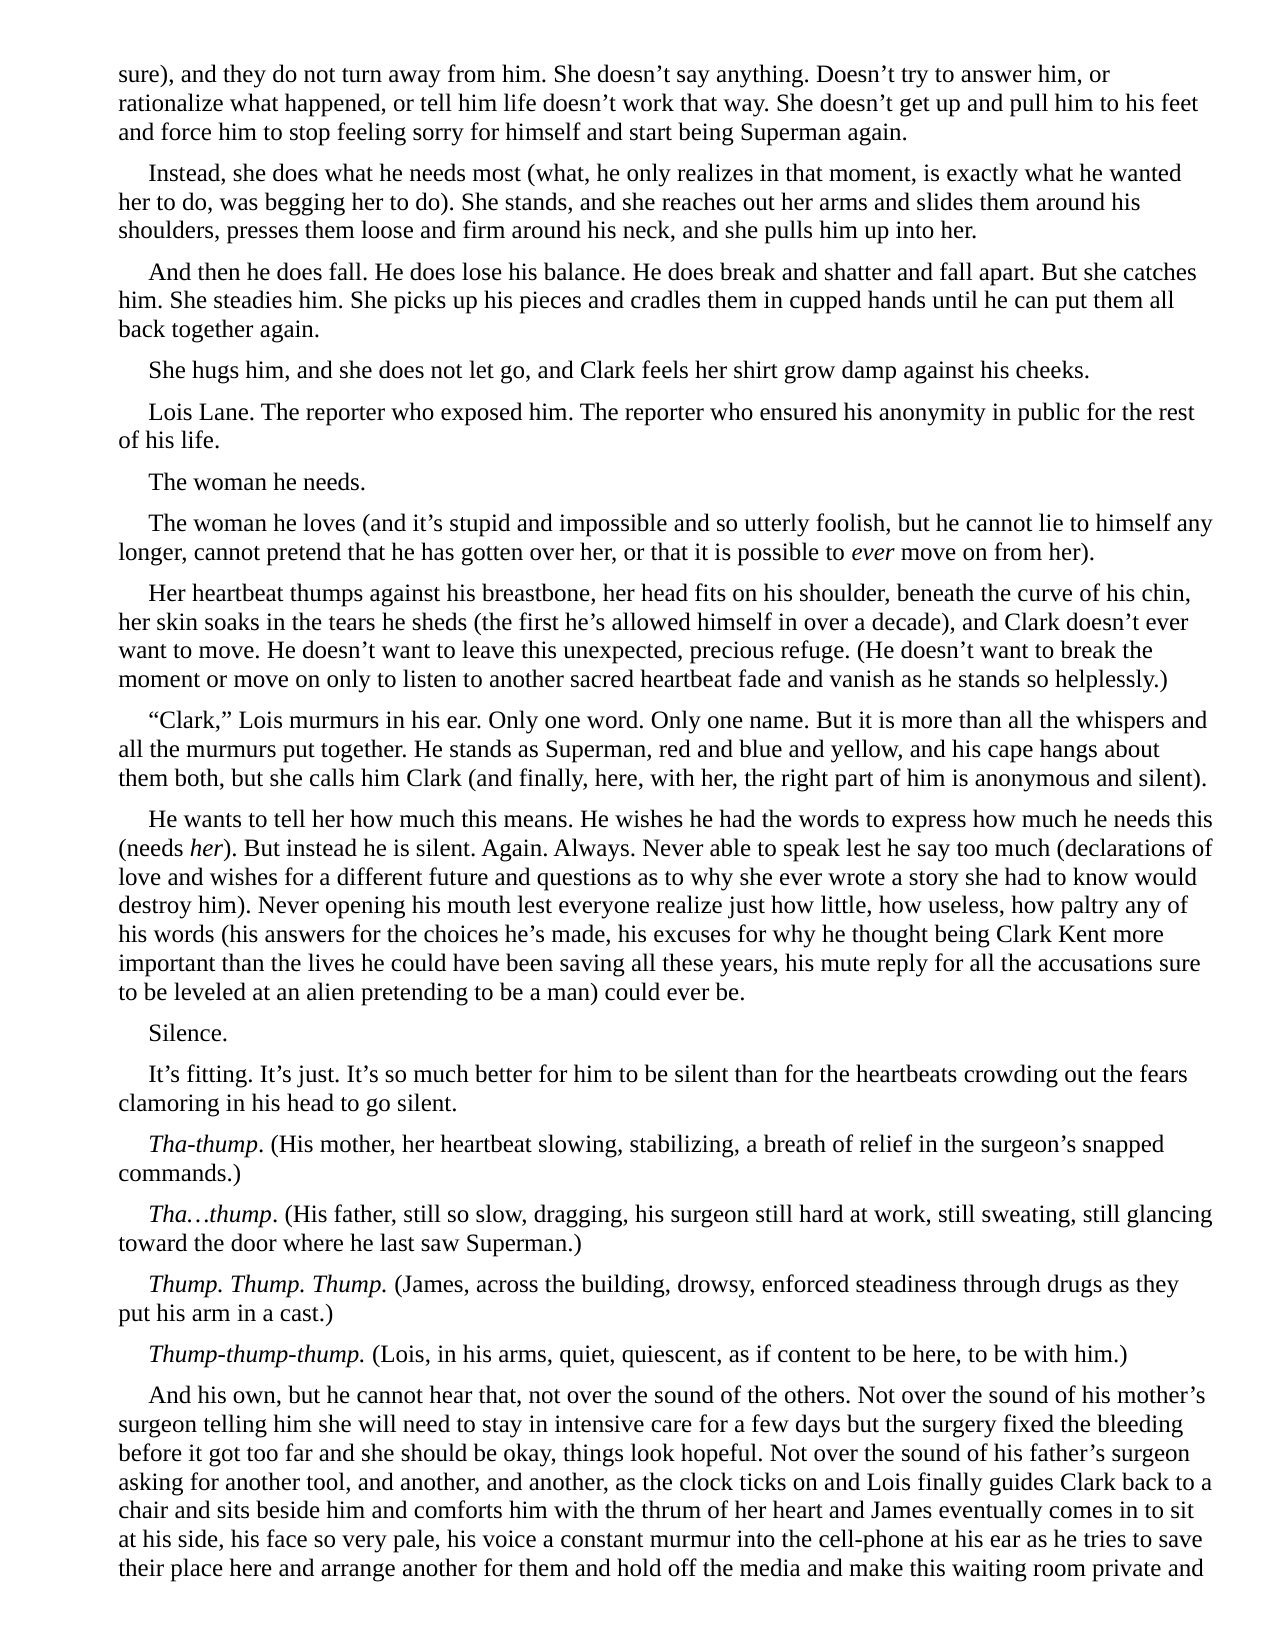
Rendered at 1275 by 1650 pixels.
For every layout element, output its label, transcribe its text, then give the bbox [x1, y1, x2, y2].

text Tha-thump. (His mother, her heartbeat slowing, stabilizing, a breath of relief in the surgeon’s snapped commands.) [118, 1129, 1216, 1187]
text sure), and they do not turn away from him. She doesn’t say anything. Doesn’t try to answer him, or rationalize what happened, or tell him life doesn’t work that way. She doesn’t get up and pull him to his feet and force him to stop feeling sorry for himself and start being Superman again. [118, 59, 1216, 145]
text He wants to tell her how much this means. He wishes he had the words to express how much he needs this (needs her). But instead he is silent. Again. Always. Never able to speak lest he say too much (declarations of love and wishes for a different future and questions as to why she ever wrote a story she had to know would destroy him). Never opening his mouth lest everyone realize just how little, how useless, how paltry any of his words (his answers for the choices he’s made, his excuses for why he thought being Clark Kent more important than the lives he could have been saving all these years, his mute reply for all the accusations sure to be leveled at an alien pretending to be a man) could ever be. [118, 804, 1216, 1005]
text Thump-thump-thump. (Lois, in his arms, quiet, quiescent, as if content to be here, to be with him.) [118, 1339, 1216, 1368]
text “Clark,” Lois murmurs in his ear. Only one word. Only one name. But it is more than all the whispers and all the murmurs put together. He stands as Superman, red and blue and yellow, and his cape hangs about them both, but she calls him Clark (and finally, here, with her, the right part of him is anonymous and silent). [118, 705, 1216, 792]
text Silence. [118, 1018, 1216, 1047]
text It’s fitting. It’s just. It’s so much better for him to be silent than for the heartbeats crowding out the fears clamoring in his head to go silent. [118, 1059, 1216, 1117]
text She hugs him, and she does not let go, and Clark feels her shirt grow damp against his cheeks. [118, 355, 1216, 384]
text The woman he loves (and it’s stupid and impossible and so utterly foolish, but he cannot lie to himself any longer, cannot pretend that he has gotten over her, or that it is possible to ever move on from her). [118, 508, 1216, 565]
text Her heartbeat thumps against his breastbone, her head fits on his shoulder, beneath the curve of his chin, her skin soaks in the tears he sheds (the first he’s allowed himself in over a decade), and Clark doesn’t ever want to move. He doesn’t want to leave this unexpected, precious refuge. (He doesn’t want to break the moment or move on only to listen to another sacred heartbeat fade and vanish as he stands so helplessly.) [118, 578, 1216, 693]
text Instead, she does what he needs most (what, he only realizes in that moment, is exactly what he wanted her to do, was begging her to do). She stands, and she reaches out her arms and slides them around his shoulders, presses them loose and firm around his neck, and she pulls him up into her. [118, 158, 1216, 244]
text Lois Lane. The reporter who exposed him. The reporter who ensured his anonymity in public for the rest of his life. [118, 397, 1216, 454]
text The woman he needs. [118, 467, 1216, 495]
text Thump. Thump. Thump. (James, across the building, drowsy, enforced steadiness through drugs as they put his arm in a cast.) [118, 1269, 1216, 1327]
text Tha…thump. (His father, still so slow, dragging, his surgeon still hard at work, still sweating, still glancing toward the door where he last saw Superman.) [118, 1199, 1216, 1257]
text And his own, but he cannot hear that, not over the sound of the others. Not over the sound of his mother’s surgeon telling him she will need to stay in intensive care for a few days but the surgery fixed the bleeding before it got too far and she should be okay, things look hopeful. Not over the sound of his father’s surgeon asking for another tool, and another, and another, as the clock ticks on and Lois finally guides Clark back to a chair and sits beside him and comforts him with the thrum of her heart and James eventually comes in to sit at his side, his face so very pale, his voice a constant murmur into the cell-phone at his ear as he tries to save their place here and arrange another for them and hold off the media and make this waiting room private and [118, 1380, 1216, 1582]
text And then he does fall. He does lose his balance. He does break and shatter and fall apart. But she catches him. She steadies him. She picks up his pieces and cradles them in cupped hands until he can put them all back together again. [118, 257, 1216, 343]
